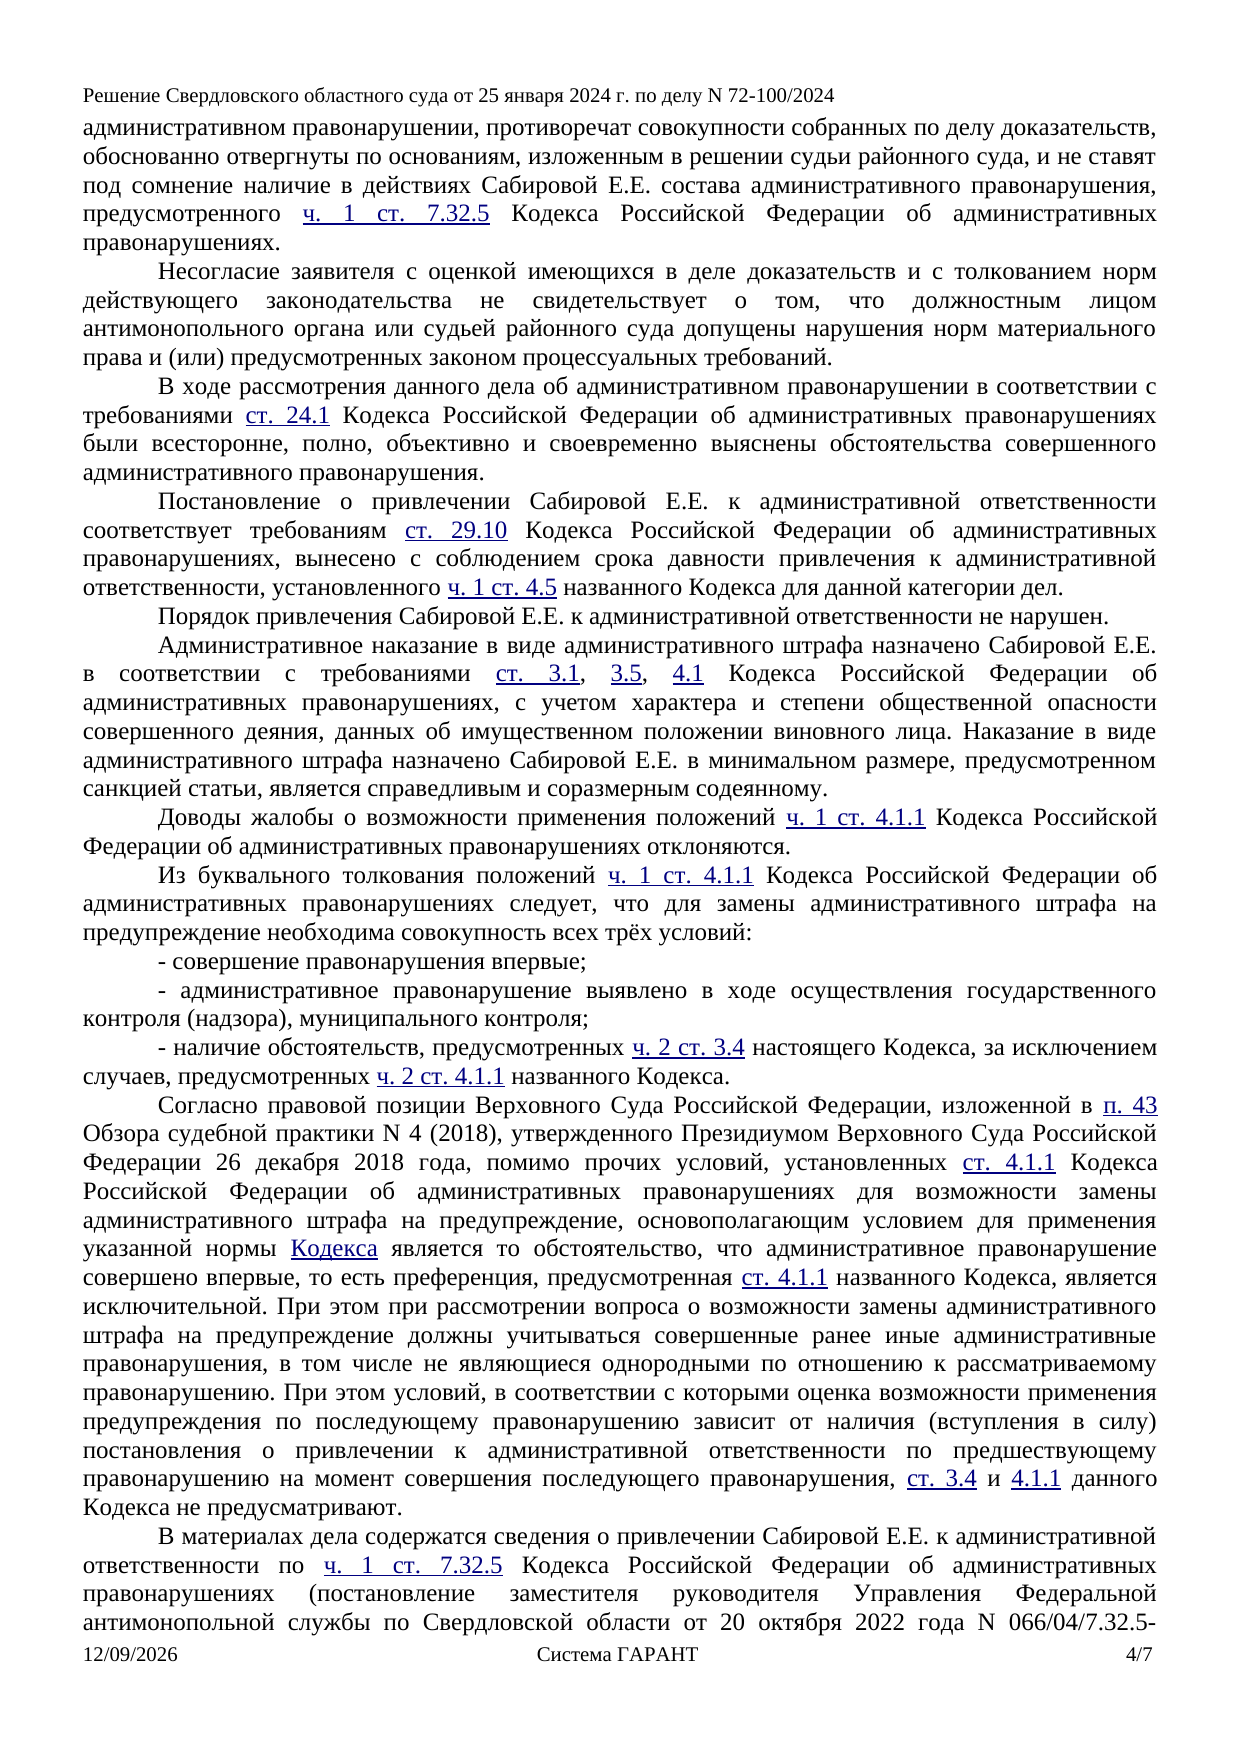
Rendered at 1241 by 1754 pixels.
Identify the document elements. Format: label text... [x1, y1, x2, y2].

text Из буквального толкования положений ч. 1 ст. 4.1.1 Кодекса Российской Федерации об административных правонарушениях следует, что для замены административного штрафа на предупреждение необходима совокупность всех трёх условий: [83, 860, 1157, 946]
text Доводы жалобы о возможности применения положений ч. 1 ст. 4.1.1 Кодекса Российской Федерации об административных правонарушениях отклоняются. [83, 802, 1157, 860]
text В материалах дела содержатся сведения о привлечении Сабировой Е.Е. к административной ответственности по ч. 1 ст. 7.32.5 Кодекса Российской Федерации об административных правонарушениях (постановление заместителя руководителя Управления Федеральной антимонопольной службы по Свердловской области от 20 октября 2022 года N 066/04/7.32.5- [83, 1521, 1157, 1636]
text административном правонарушении, противоречат совокупности собранных по делу доказательств, обоснованно отвергнуты по основаниям, изложенным в решении судьи районного суда, и не ставят под сомнение наличие в действиях Сабировой Е.Е. состава административного правонарушения, предусмотренного ч. 1 ст. 7.32.5 Кодекса Российской Федерации об административных правонарушениях. [83, 112, 1157, 256]
text Постановление о привлечении Сабировой Е.Е. к административной ответственности соответствует требованиям ст. 29.10 Кодекса Российской Федерации об административных правонарушениях, вынесено с соблюдением срока давности привлечения к административной ответственности, установленного ч. 1 ст. 4.5 названного Кодекса для данной категории дел. [83, 486, 1157, 601]
text Несогласие заявителя с оценкой имеющихся в деле доказательств и с толкованием норм действующего законодательства не свидетельствует о том, что должностным лицом антимонопольного органа или судьей районного суда допущены нарушения норм материального права и (или) предусмотренных законом процессуальных требований. [83, 256, 1157, 371]
text - совершение правонарушения впервые; [83, 946, 1157, 975]
text В ходе рассмотрения данного дела об административном правонарушении в соответствии с требованиями ст. 24.1 Кодекса Российской Федерации об административных правонарушениях были всесторонне, полно, объективно и своевременно выяснены обстоятельства совершенного административного правонарушения. [83, 371, 1157, 486]
text - наличие обстоятельств, предусмотренных ч. 2 ст. 3.4 настоящего Кодекса, за исключением случаев, предусмотренных ч. 2 ст. 4.1.1 названного Кодекса. [83, 1032, 1157, 1090]
text Согласно правовой позиции Верховного Суда Российской Федерации, изложенной в п. 43 Обзора судебной практики N 4 (2018), утвержденного Президиумом Верховного Суда Российской Федерации 26 декабря 2018 года, помимо прочих условий, установленных ст. 4.1.1 Кодекса Российской Федерации об административных правонарушениях для возможности замены административного штрафа на предупреждение, основополагающим условием для применения указанной нормы Кодекса является то обстоятельство, что административное правонарушение совершено впервые, то есть преференция, предусмотренная ст. 4.1.1 названного Кодекса, является исключительной. При этом при рассмотрении вопроса о возможности замены административного штрафа на предупреждение должны учитываться совершенные ранее иные административные правонарушения, в том числе не являющиеся однородными по отношению к рассматриваемому правонарушению. При этом условий, в соответствии с которыми оценка возможности применения предупреждения по последующему правонарушению зависит от наличия (вступления в силу) постановления о привлечении к административной ответственности по предшествующему правонарушению на момент совершения последующего правонарушения, ст. 3.4 и 4.1.1 данного Кодекса не предусматривают. [83, 1090, 1157, 1521]
text Порядок привлечения Сабировой Е.Е. к административной ответственности не нарушен. [83, 601, 1157, 630]
text Административное наказание в виде административного штрафа назначено Сабировой Е.Е. в соответствии с требованиями ст. 3.1, 3.5, 4.1 Кодекса Российской Федерации об административных правонарушениях, с учетом характера и степени общественной опасности совершенного деяния, данных об имущественном положении виновного лица. Наказание в виде административного штрафа назначено Сабировой Е.Е. в минимальном размере, предусмотренном санкцией статьи, является справедливым и соразмерным содеянному. [83, 630, 1157, 802]
text - административное правонарушение выявлено в ходе осуществления государственного контроля (надзора), муниципального контроля; [83, 975, 1157, 1032]
